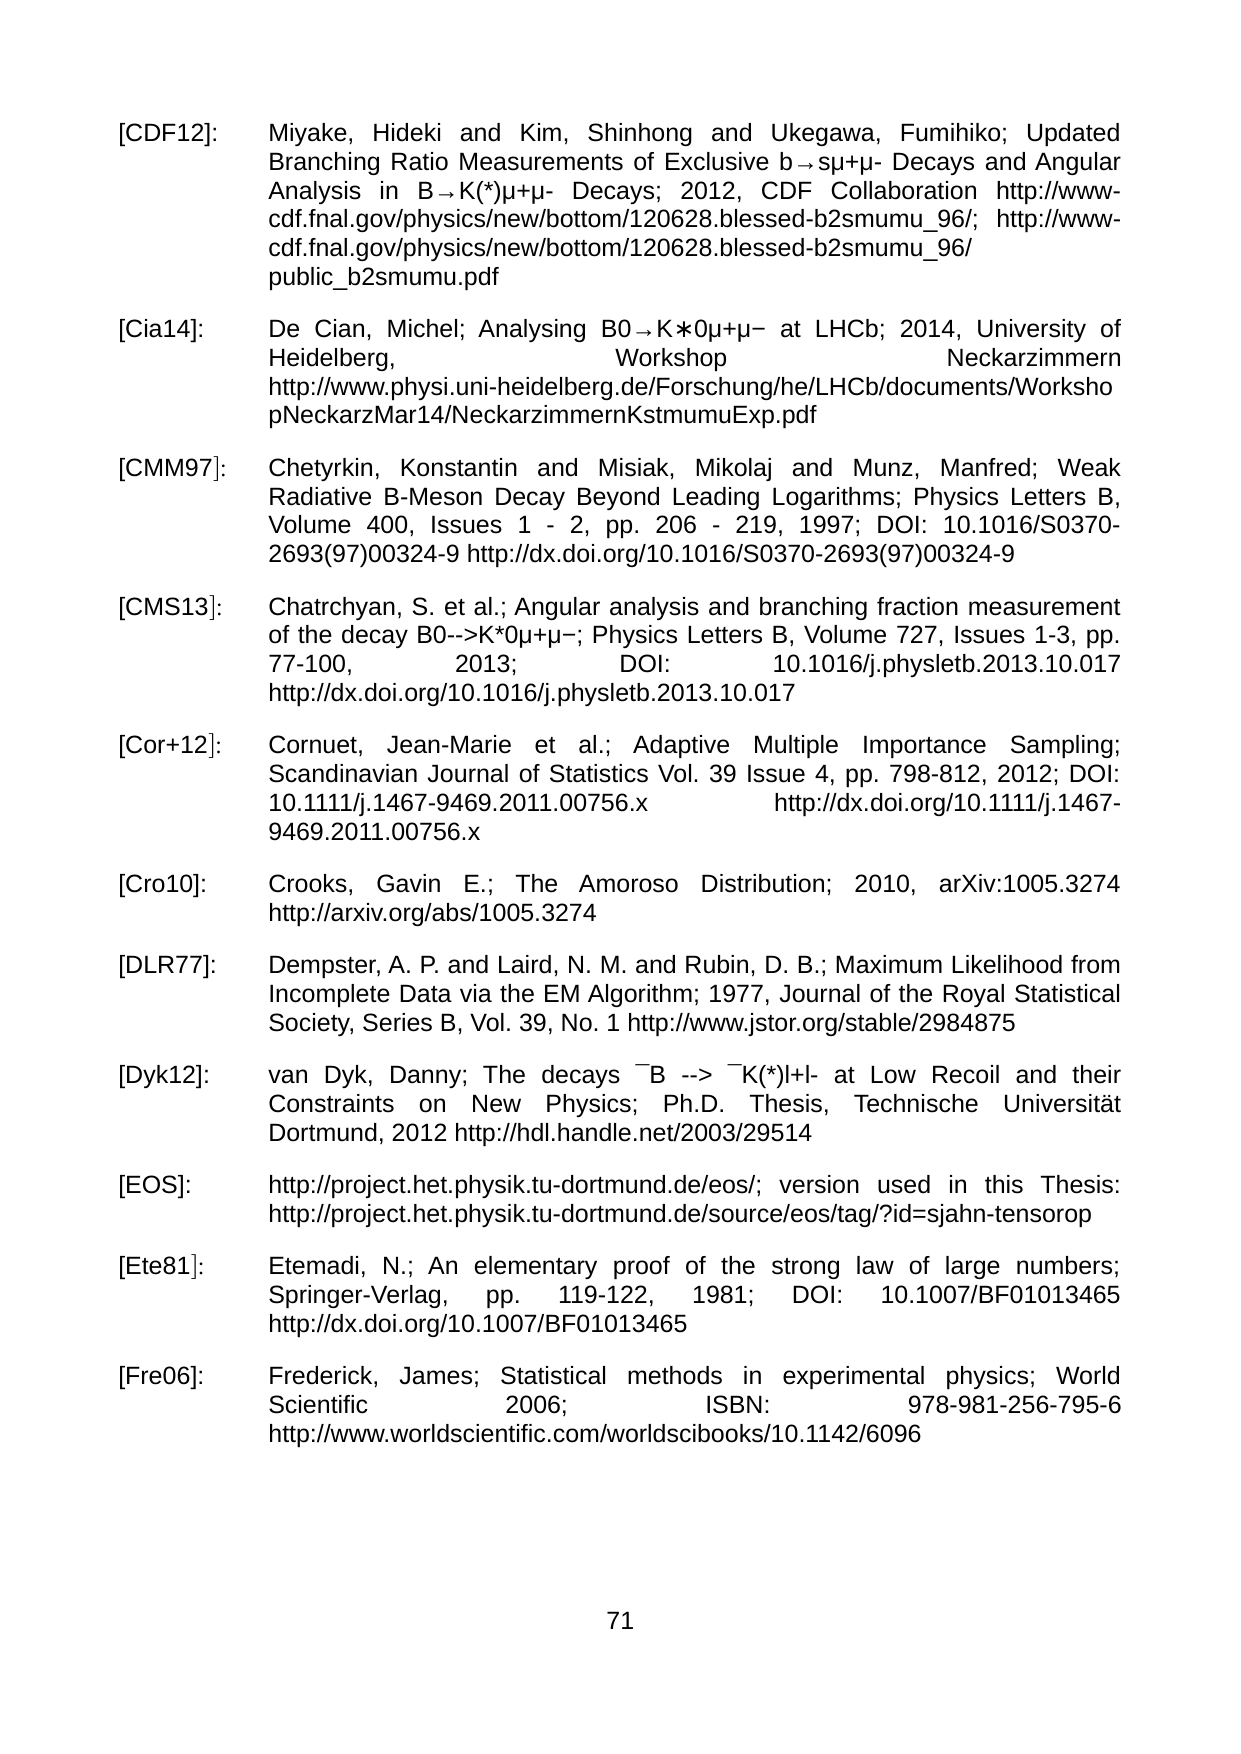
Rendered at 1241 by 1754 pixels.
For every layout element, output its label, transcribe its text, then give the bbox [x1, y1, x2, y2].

text [CDF12]: Miyake, Hideki and Kim, Shinhong and Ukegawa, Fumihiko; Updated Branching Ratio Measurements of Exclusive b→sμ+μ- Decays and Angular Analysis in B→K(*)μ+μ- Decays; 2012, CDF Collaboration http://www-cdf.fnal.gov/physics/new/bottom/120628.blessed-b2smumu_96/; http://www-cdf.fnal.gov/physics/new/bottom/120628.blessed-b2smumu_96/public_b2smumu.pdf [118, 118, 1122, 291]
text [Cro10]: Crooks, Gavin E.; The Amoroso Distribution; 2010, arXiv:1005.3274 http://arxiv.org/abs/1005.3274 [118, 869, 1122, 927]
text [DLR77]: Dempster, A. P. and Laird, N. M. and Rubin, D. B.; Maximum Likelihood from Incomplete Data via the EM Algorithm; 1977, Journal of the Royal Statistical Society, Series B, Vol. 39, No. 1 http://www.jstor.org/stable/2984875 [118, 950, 1122, 1037]
text [Dyk12]: van Dyk, Danny; The decays ¯B --> ¯K(*)l+l- at Low Recoil and their Constraints on New Physics; Ph.D. Thesis, Technische Universität Dortmund, 2012 http://hdl.handle.net/2003/29514 [118, 1060, 1122, 1146]
text [Ete81]: Etemadi, N.; An elementary proof of the strong law of large numbers; Springer-Verlag, pp. 119-122, 1981; DOI: 10.1007/BF01013465 http://dx.doi.org/10.1007/BF01013465 [118, 1251, 1122, 1338]
text [Cia14]: De Cian, Michel; Analysing B0→K∗0μ+μ− at LHCb; 2014, University of Heidelberg, Workshop Neckarzimmern http://www.physi.uni-heidelberg.de/Forschung/he/LHCb/documents/WorkshopNeckarzMar14/NeckarzimmernKstmumuExp.pdf [118, 314, 1122, 429]
text [CMM97]: Chetyrkin, Konstantin and Misiak, Mikolaj and Munz, Manfred; Weak Radiative B-Meson Decay Beyond Leading Logarithms; Physics Letters B, Volume 400, Issues 1 - 2, pp. 206 - 219, 1997; DOI: 10.1016/S0370-2693(97)00324-9 http://dx.doi.org/10.1016/S0370-2693(97)00324-9 [118, 453, 1122, 568]
text [CMS13]: Chatrchyan, S. et al.; Angular analysis and branching fraction measurement of the decay B0-->K*0μ+μ−; Physics Letters B, Volume 727, Issues 1-3, pp. 77-100, 2013; DOI: 10.1016/j.physletb.2013.10.017 http://dx.doi.org/10.1016/j.physletb.2013.10.017 [118, 592, 1122, 707]
text [EOS]: http://project.het.physik.tu-dortmund.de/eos/; version used in this Thesis: http://project.het.physik.tu-dortmund.de/source/eos/tag/?id=sjahn-tensorop [118, 1170, 1122, 1228]
text [Cor+12]: Cornuet, Jean-Marie et al.; Adaptive Multiple Importance Sampling; Scandinavian Journal of Statistics Vol. 39 Issue 4, pp. 798-812, 2012; DOI: 10.1111/j.1467-9469.2011.00756.x http://dx.doi.org/10.1111/j.1467-9469.2011.00756.x [118, 730, 1122, 846]
text [Fre06]: Frederick, James; Statistical methods in experimental physics; World Scientific 2006; ISBN: 978-981-256-795-6 http://www.worldscientific.com/worldscibooks/10.1142/6096 [118, 1361, 1122, 1447]
